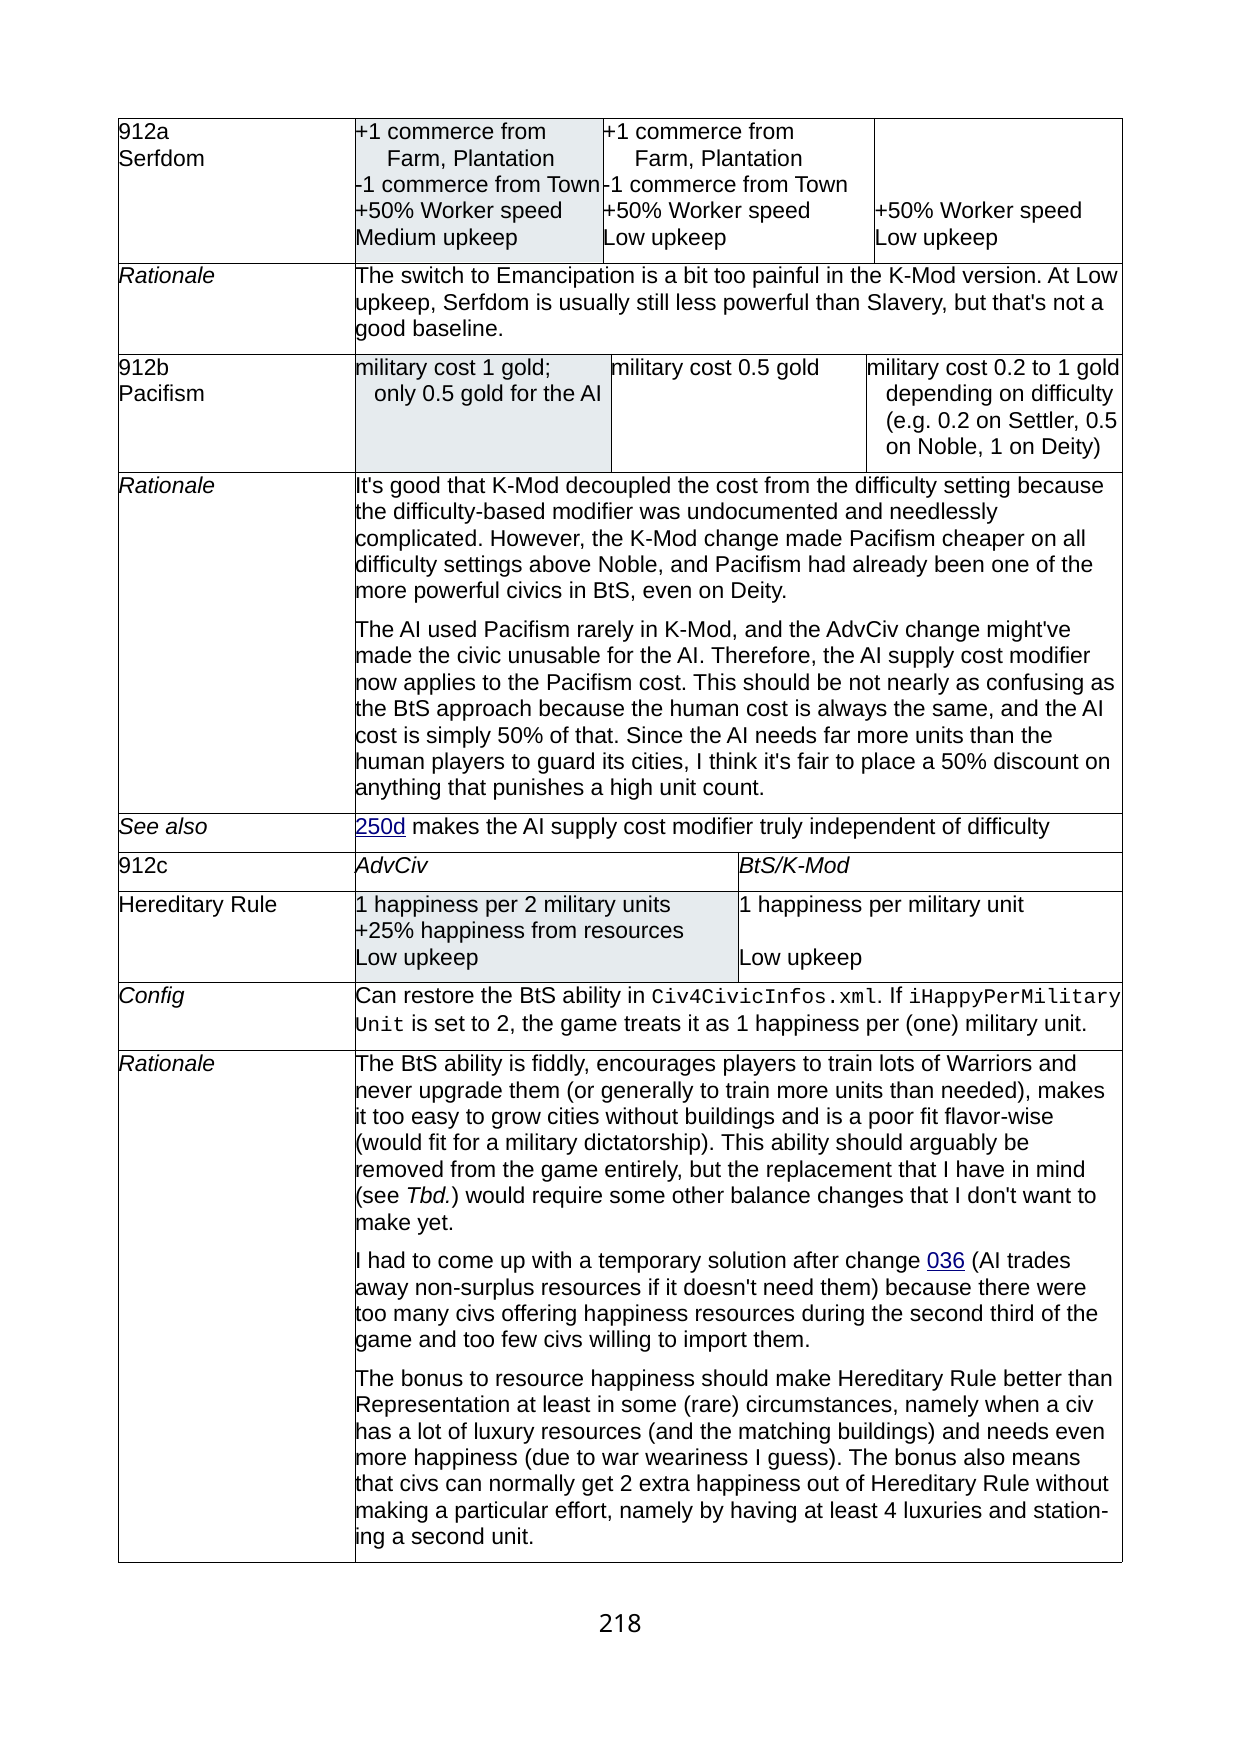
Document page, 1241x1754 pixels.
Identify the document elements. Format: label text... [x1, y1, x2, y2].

table_cell 912c [119, 853, 355, 891]
table_cell 1 happiness per 2 military units +25% happiness from resources Low upkeep [356, 892, 738, 982]
table_cell military cost 0.2 to 1 gold depending on difficulty (e.g. 0.2 on Settler, 0.5 on Noble, 1 on Deity) [867, 355, 1122, 472]
table_cell 912b Pacifism [119, 355, 355, 472]
table_cell Rationale [119, 1051, 355, 1562]
table_cell The BtS ability is fiddly, encourages players to train lots of Warriors and never upgrade them (or generally to train more units than needed), makes it too easy to grow cities without buildings and is a poor fit flavor-wise (would fit for a military dictatorship). This ability should arguably be removed from the game entirely, but the replacement that I have in mind (see Tbd.) would require some other balance changes that I don't want to make yet. I had to come up with a temporary solution after change 036 (AI trades away non-surplus resources if it doesn't need them) because there were too many civs offering happiness resources during the second third of the game and too few civs willing to import them. The bonus to resource happiness should make Hereditary Rule better than Representation at least in some (rare) circumstances, namely when a civ has a lot of luxury resources (and the matching buildings) and needs even more happiness (due to war weariness I guess). The bonus also means that civs can normally get 2 extra happiness out of Hereditary Rule without making a particular effort, namely by having at least 4 luxuries and station­ing a second unit. [356, 1051, 1122, 1562]
table_cell +1 commerce from Farm, Plantation -1 commerce from Town +50% Worker speed Low upkeep [604, 119, 874, 262]
table_cell Rationale [119, 264, 355, 354]
table_cell See also [119, 814, 355, 852]
table_cell Hereditary Rule [119, 892, 355, 982]
table_cell Config [119, 983, 355, 1050]
table_cell 912a Serfdom [119, 119, 355, 262]
table_cell military cost 0.5 gold [612, 355, 866, 472]
table_cell military cost 1 gold; only 0.5 gold for the AI [356, 355, 611, 472]
table_cell +50% Worker speed Low upkeep [875, 119, 1122, 262]
table_cell 250d makes the AI supply cost modifier truly independent of difficulty [356, 814, 1122, 852]
table_cell Rationale [119, 473, 355, 813]
table_cell It's good that K-Mod decoupled the cost from the difficulty setting because the difficulty-based modifier was undocumented and needlessly complicated. However, the K-Mod change made Pacifism cheaper on all difficulty settings above Noble, and Pacifism had already been one of the more powerful civics in BtS, even on Deity. The AI used Pacifism rarely in K-Mod, and the AdvCiv change might've made the civic unusable for the AI. Therefore, the AI supply cost modifier now applies to the Pacifism cost. This should be not nearly as confusing as the BtS approach because the human cost is always the same, and the AI cost is simply 50% of that. Since the AI needs far more units than the human players to guard its cities, I think it's fair to place a 50% discount on anything that punishes a high unit count. [356, 473, 1122, 813]
table_cell Can restore the BtS ability in Civ4CivicInfos.xml. If iHappyPerMilitary Unit is set to 2, the game treats it as 1 happiness per (one) military unit. [356, 983, 1122, 1050]
table_cell The switch to Emancipation is a bit too painful in the K-Mod version. At Low upkeep, Serfdom is usually still less powerful than Slavery, but that's not a good baseline. [356, 264, 1122, 354]
table_cell +1 commerce from Farm, Plantation -1 commerce from Town +50% Worker speed Medium upkeep [356, 119, 603, 262]
table_cell 1 happiness per military unit Low upkeep [739, 892, 1122, 982]
table_cell AdvCiv [356, 853, 738, 891]
table_cell BtS/K-Mod [739, 853, 1122, 891]
